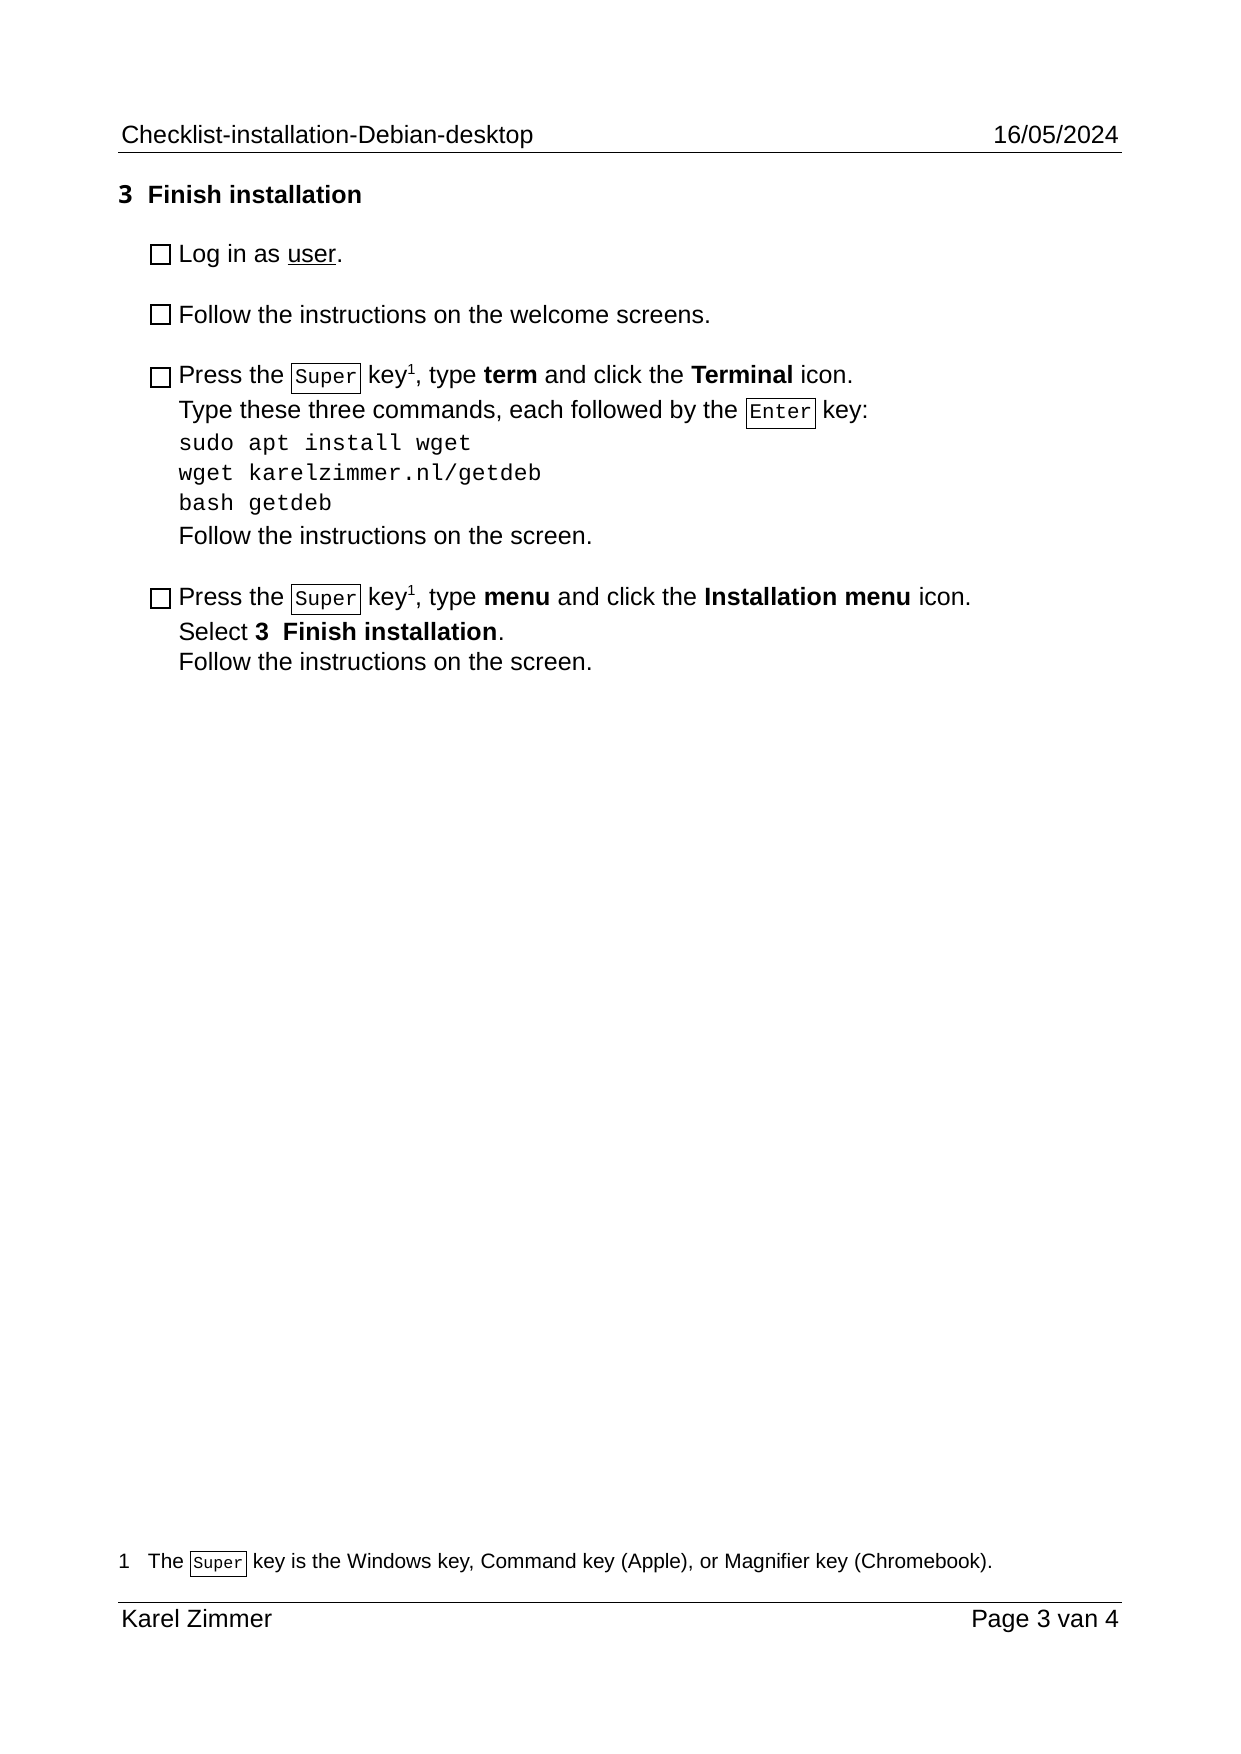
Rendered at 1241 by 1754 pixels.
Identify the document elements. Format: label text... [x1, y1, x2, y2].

table_cell Press the Super key1, type menu and click the Installation menu icon. [177, 581, 1122, 616]
table_cell wget karelzimmer.nl/getdeb [177, 460, 1122, 491]
table_cell [142, 430, 177, 460]
list Finish installation [118, 177, 1122, 211]
table_cell [177, 551, 1122, 581]
table_cell bash getdeb [177, 491, 1122, 521]
table_header [118, 239, 142, 269]
table_cell [177, 269, 1122, 300]
table_header Log in as USER. [177, 239, 1122, 269]
table_cell [118, 395, 142, 430]
table_cell [118, 521, 142, 551]
table_cell Press the Super key, type term and click the Terminal icon. [177, 360, 1122, 395]
table_cell [118, 581, 142, 616]
table_cell [142, 395, 177, 430]
table_cell [118, 300, 142, 330]
table_cell Follow the instructions on the screen. [177, 521, 1122, 551]
table_cell Follow the instructions on the welcome screens. [177, 300, 1122, 330]
table_cell [142, 581, 177, 616]
table_cell [118, 460, 142, 491]
table_cell [118, 360, 142, 395]
table_cell Type these three commands, each followed by the Enter key: [177, 395, 1122, 430]
table_cell [118, 647, 142, 677]
table_cell [142, 269, 177, 300]
table_header [142, 239, 177, 269]
table_cell [118, 551, 142, 581]
table_cell [142, 616, 177, 647]
table_cell [118, 430, 142, 460]
table_cell sudo apt install wget [177, 430, 1122, 460]
table_cell [142, 551, 177, 581]
table_cell Select 3 Finish installation. [177, 616, 1122, 647]
table_cell [142, 330, 177, 360]
table_cell [118, 269, 142, 300]
table_cell [118, 330, 142, 360]
table_cell [142, 491, 177, 521]
table_cell [118, 616, 142, 647]
table_cell [142, 300, 177, 330]
table_cell [142, 521, 177, 551]
table_cell Follow the instructions on the screen. [177, 647, 1122, 677]
table_cell [142, 460, 177, 491]
table_cell [177, 330, 1122, 360]
table_cell [142, 647, 177, 677]
table_cell [142, 360, 177, 395]
table_cell [118, 491, 142, 521]
